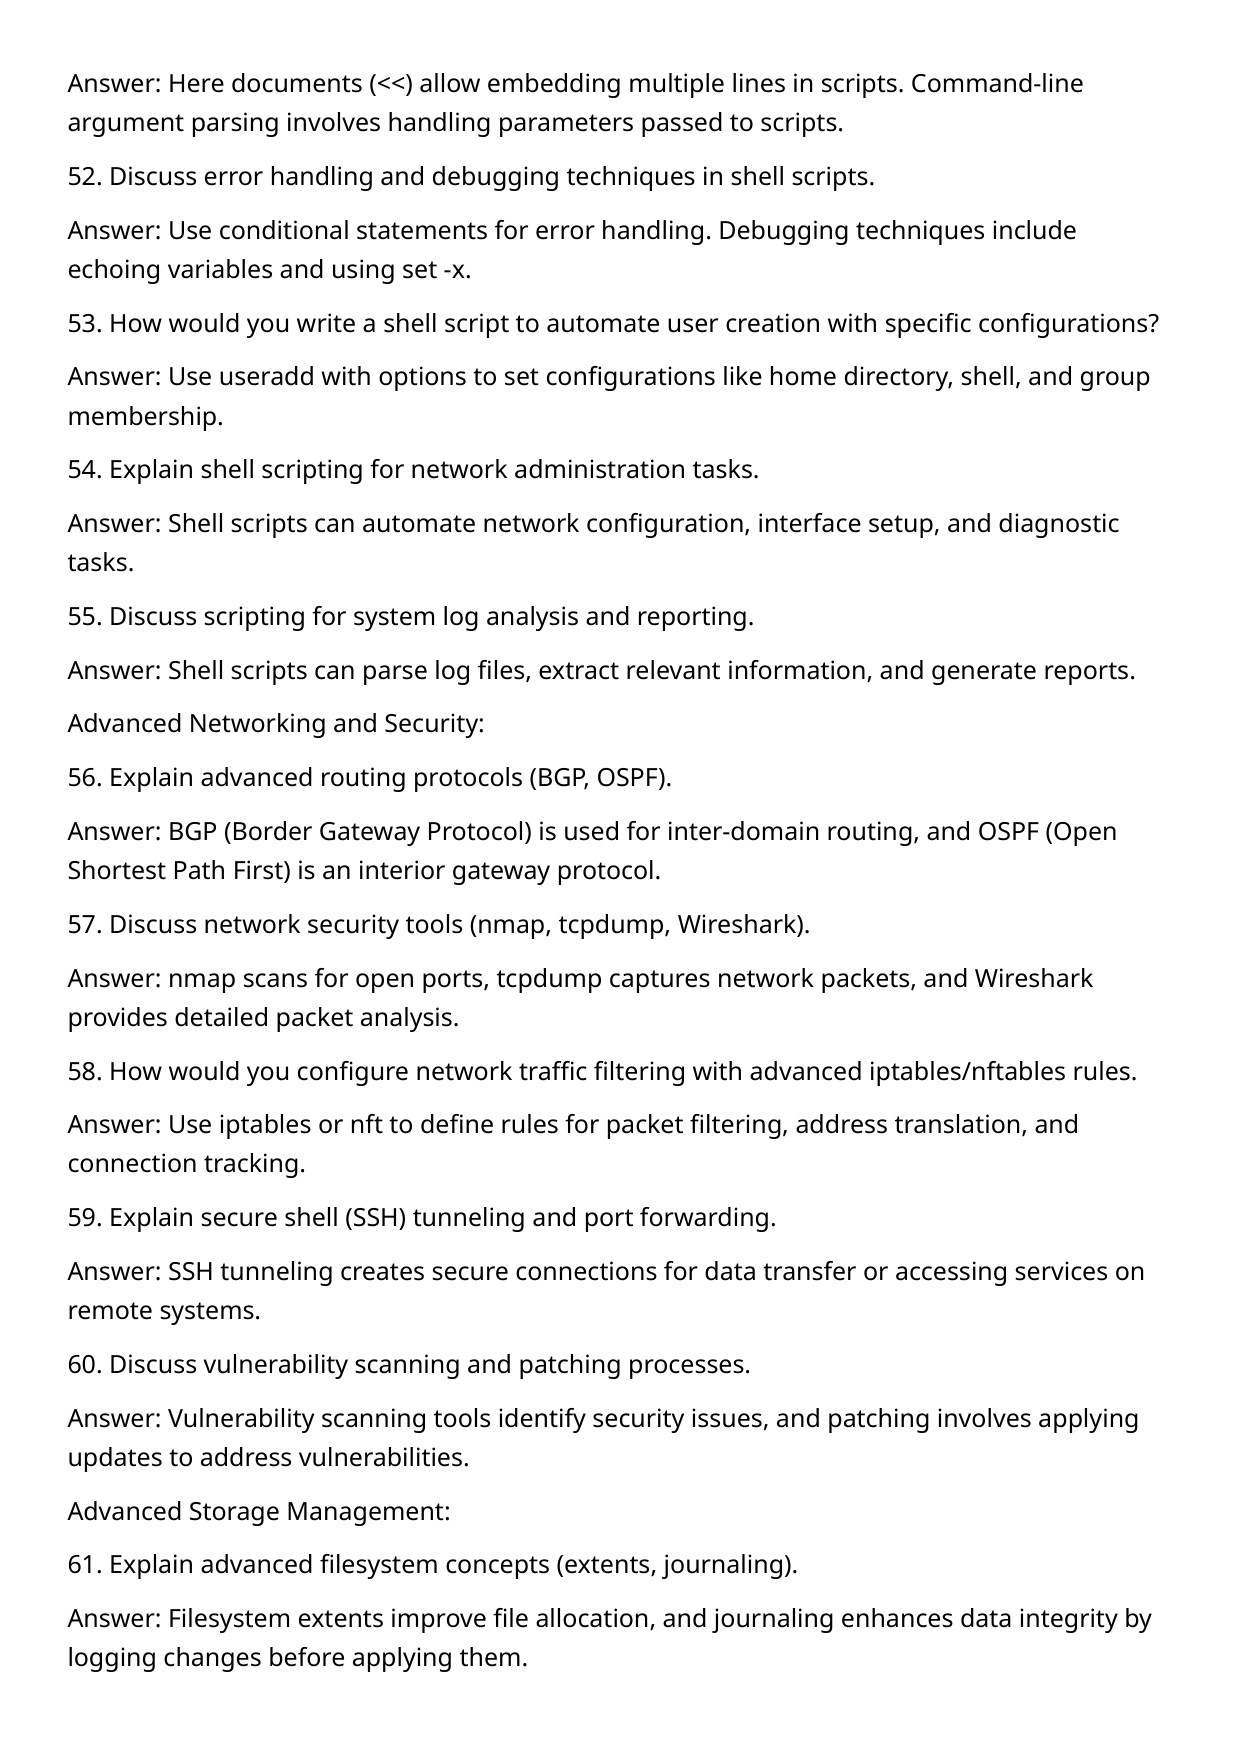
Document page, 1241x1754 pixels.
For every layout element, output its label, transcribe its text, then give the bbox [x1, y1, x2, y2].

text Answer: nmap scans for open ports, tcpdump captures network packets, and Wireshark provides detailed packet analysis. [67, 960, 1173, 1033]
text Answer: SSH tunneling creates secure connections for data transfer or accessing services on remote systems. [67, 1253, 1173, 1327]
text 59. Explain secure shell (SSH) tunneling and port forwarding. [67, 1200, 1173, 1234]
text Answer: Filesystem extents improve file allocation, and journaling enhances data integrity by logging changes before applying them. [67, 1601, 1173, 1674]
text Answer: Here documents (<<) allow embedding multiple lines in scripts. Command-line argument parsing involves handling parameters passed to scripts. [67, 66, 1173, 139]
text Answer: Vulnerability scanning tools identify security issues, and patching involves applying updates to address vulnerabilities. [67, 1400, 1173, 1473]
text Answer: Use iptables or nft to define rules for packet filtering, address translation, and connection tracking. [67, 1107, 1173, 1180]
text Answer: Shell scripts can automate network configuration, interface setup, and diagnostic tasks. [67, 506, 1173, 579]
text 52. Discuss error handling and debugging techniques in shell scripts. [67, 158, 1173, 193]
text Answer: Use conditional statements for error handling. Debugging techniques include echoing variables and using set -x. [67, 212, 1173, 286]
text 54. Explain shell scripting for network administration tasks. [67, 452, 1173, 486]
text Answer: Use useradd with options to set configurations like home directory, shell, and group membership. [67, 359, 1173, 432]
text 57. Discuss network security tools (nmap, tcpdump, Wireshark). [67, 906, 1173, 941]
text Answer: BGP (Border Gateway Protocol) is used for inter-domain routing, and OSPF (Open Shortest Path First) is an interior gateway protocol. [67, 813, 1173, 887]
text 60. Discuss vulnerability scanning and patching processes. [67, 1346, 1173, 1381]
text Advanced Storage Management: [67, 1493, 1173, 1527]
text 55. Discuss scripting for system log analysis and reporting. [67, 598, 1173, 633]
text 61. Explain advanced filesystem concepts (extents, journaling). [67, 1547, 1173, 1581]
text 53. How would you write a shell script to automate user creation with specific configurations? [67, 305, 1173, 339]
text Answer: Shell scripts can parse log files, extract relevant information, and generate reports. [67, 652, 1173, 686]
text 56. Explain advanced routing protocols (BGP, OSPF). [67, 760, 1173, 794]
text Advanced Networking and Security: [67, 706, 1173, 740]
text 58. How would you configure network traffic filtering with advanced iptables/nftables rules. [67, 1053, 1173, 1087]
